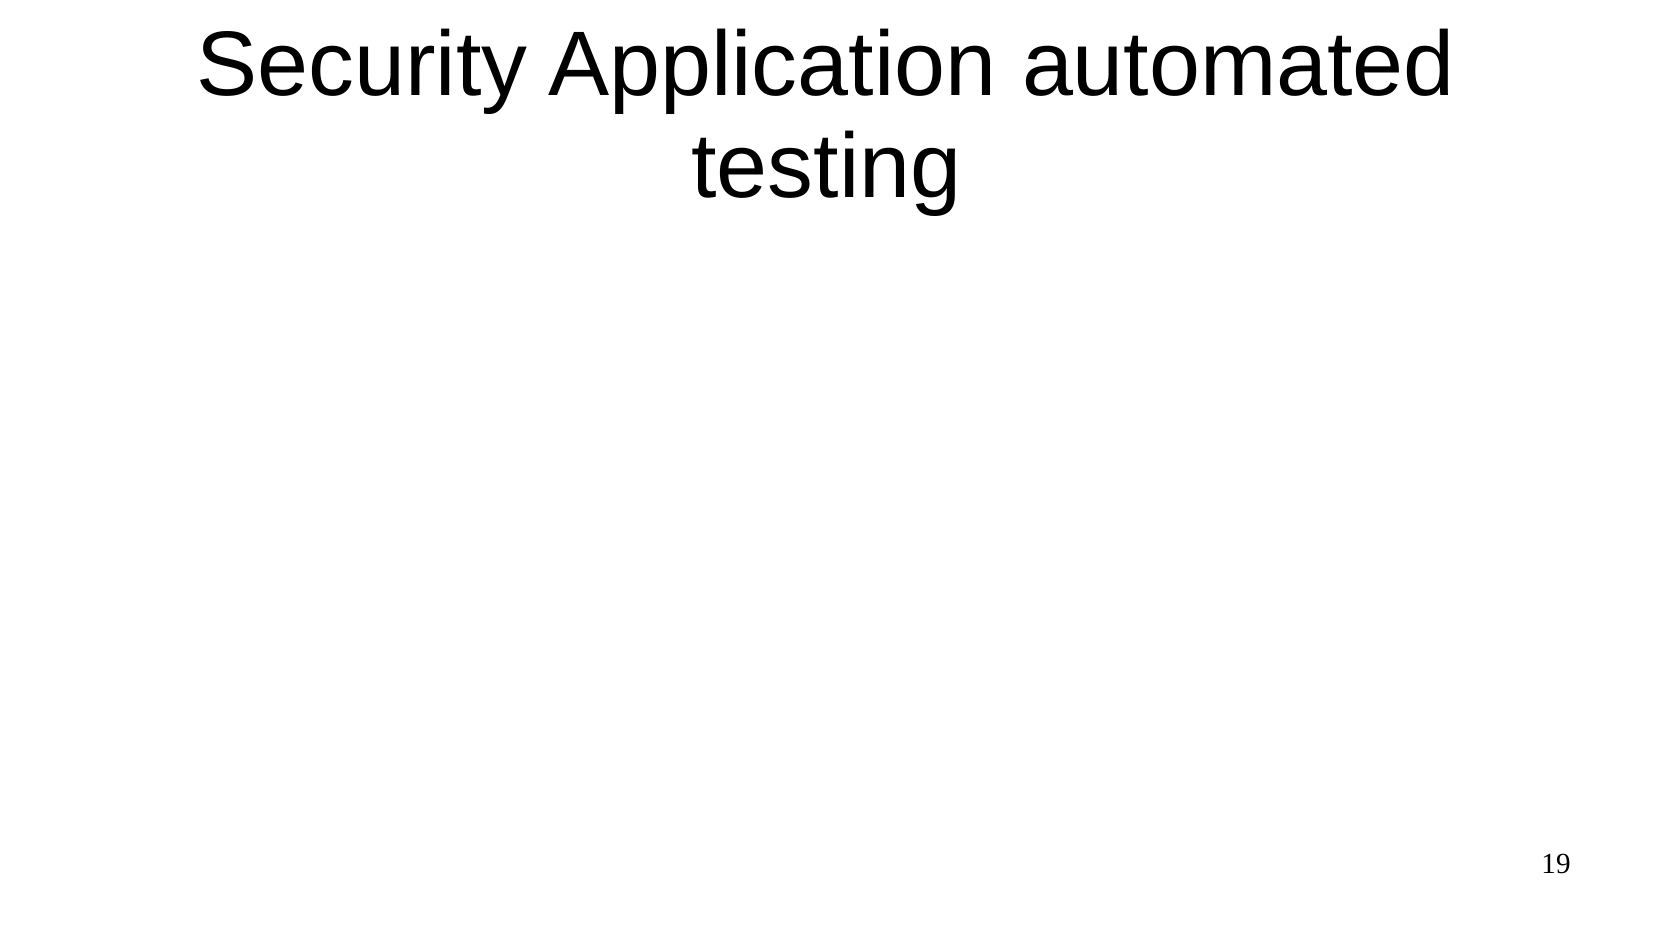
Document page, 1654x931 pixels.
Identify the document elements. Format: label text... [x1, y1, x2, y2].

title Security Application automated testing [82, 12, 1571, 218]
